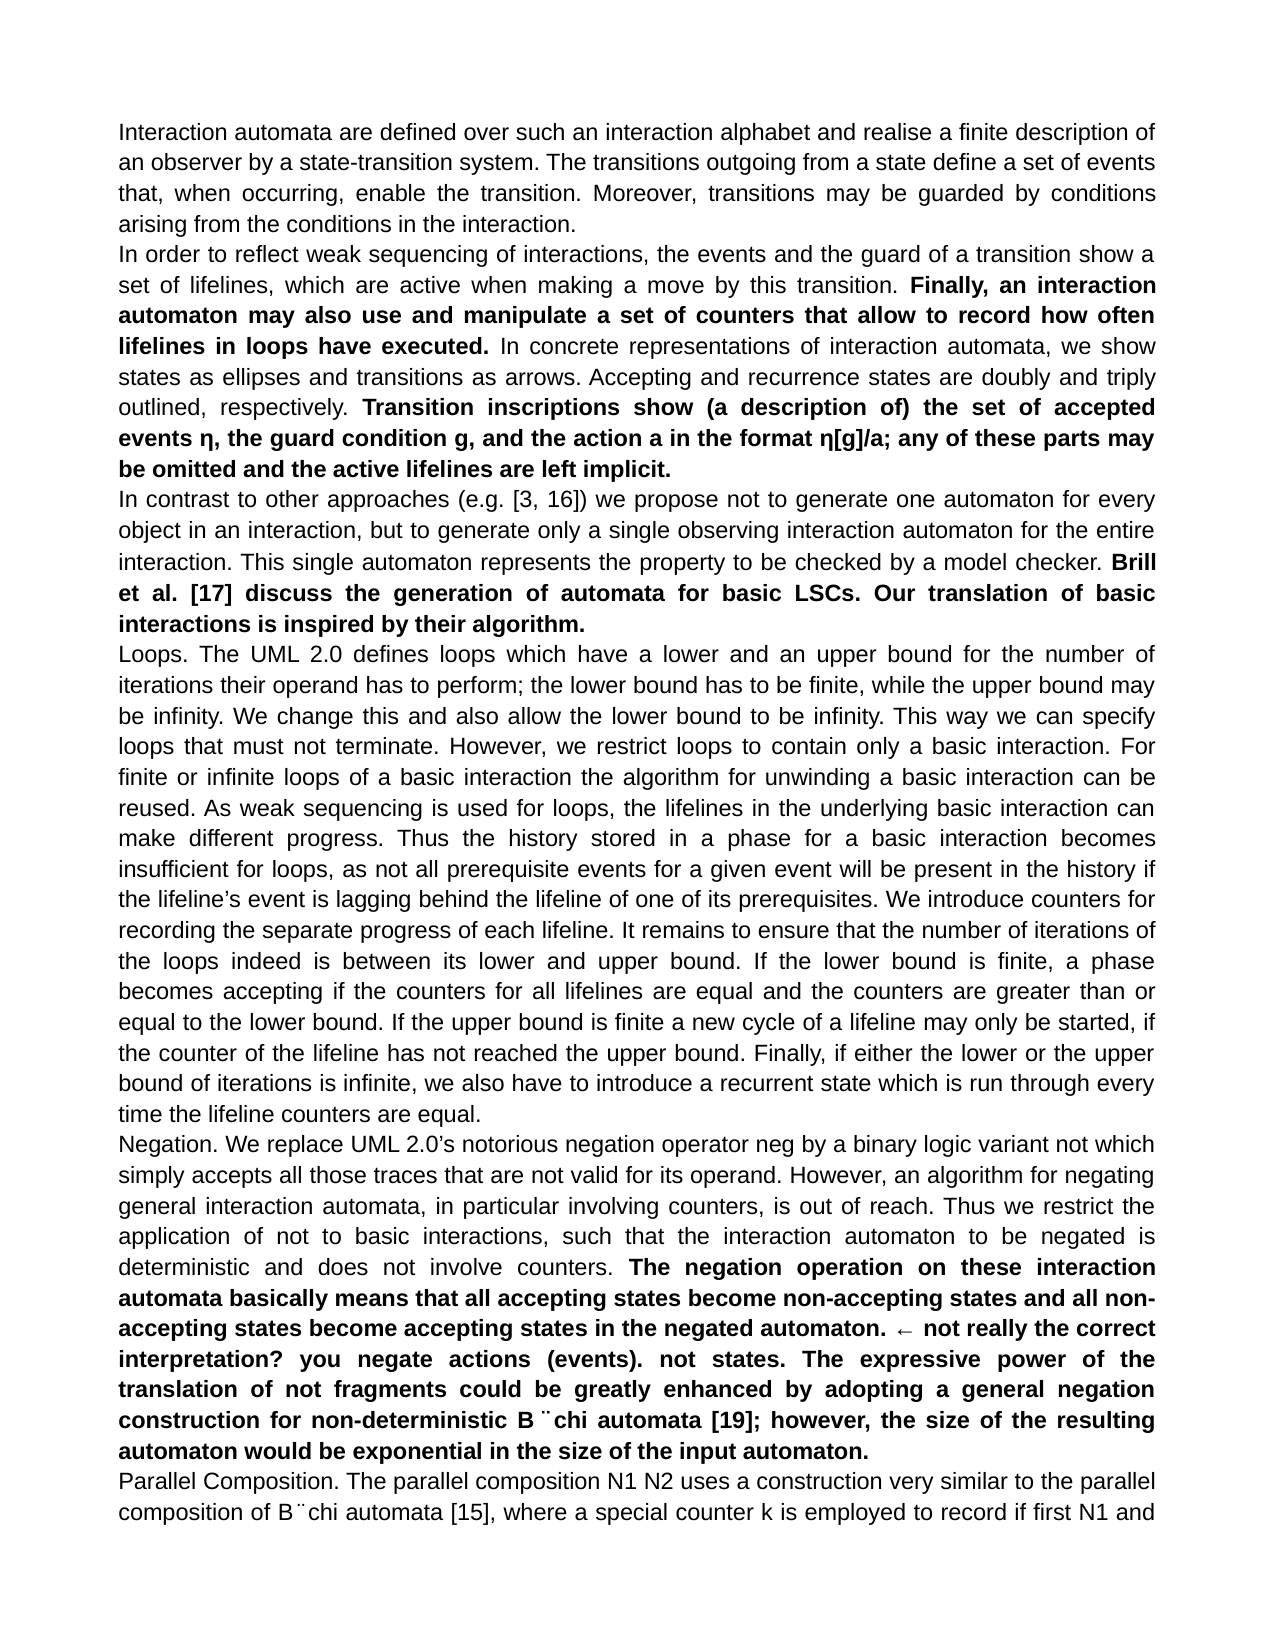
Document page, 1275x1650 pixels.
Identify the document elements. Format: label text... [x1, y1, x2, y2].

text Negation. We replace UML 2.0’s notorious negation operator neg by a binary logic variant not which simply accepts all those traces that are not valid for its operand. However, an algorithm for negating general interaction automata, in particular involving counters, is out of reach. Thus we restrict the application of not to basic interactions, such that the interaction automaton to be negated is deterministic and does not involve counters. The negation operation on these interaction automata basically means that all accepting states become non-accepting states and all non-accepting states become accepting states in the negated automaton. ← not really the correct interpretation? you negate actions (events). not states. The expressive power of the translation of not fragments could be greatly enhanced by adopting a general negation construction for non-deterministic B ̈ chi automata [19]; however, the size of the resulting automaton would be exponential in the size of the input automaton. [118, 1131, 1157, 1464]
text Interaction automata are defined over such an interaction alphabet and realise a finite description of an observer by a state-transition system. The transitions outgoing from a state define a set of events that, when occurring, enable the transition. Moreover, transitions may be guarded by conditions arising from the conditions in the interaction. [118, 118, 1157, 237]
text Parallel Composition. The parallel composition N1 N2 uses a construction very similar to the parallel composition of B ̈ chi automata [15], where a special counter k is employed to record if first N1 and [118, 1468, 1157, 1525]
text In contrast to other approaches (e.g. [3, 16]) we propose not to generate one automaton for every object in an interaction, but to generate only a single observing interaction automaton for the entire interaction. This single automaton represents the property to be checked by a model checker. Brill et al. [17] discuss the generation of automata for basic LSCs. Our translation of basic interactions is inspired by their algorithm. [118, 486, 1157, 637]
text Loops. The UML 2.0 defines loops which have a lower and an upper bound for the number of iterations their operand has to perform; the lower bound has to be finite, while the upper bound may be infinity. We change this and also allow the lower bound to be infinity. This way we can specify loops that must not terminate. However, we restrict loops to contain only a basic interaction. For finite or infinite loops of a basic interaction the algorithm for unwinding a basic interaction can be reused. As weak sequencing is used for loops, the lifelines in the underlying basic interaction can make different progress. Thus the history stored in a phase for a basic interaction becomes insufficient for loops, as not all prerequisite events for a given event will be present in the history if the lifeline’s event is lagging behind the lifeline of one of its prerequisites. We introduce counters for recording the separate progress of each lifeline. It remains to ensure that the number of iterations of the loops indeed is between its lower and upper bound. If the lower bound is finite, a phase becomes accepting if the counters for all lifelines are equal and the counters are greater than or equal to the lower bound. If the upper bound is finite a new cycle of a lifeline may only be started, if the counter of the lifeline has not reached the upper bound. Finally, if either the lower or the upper bound of iterations is infinite, we also have to introduce a recurrent state which is run through every time the lifeline counters are equal. [118, 641, 1157, 1127]
text In order to reflect weak sequencing of interactions, the events and the guard of a transition show a set of lifelines, which are active when making a move by this transition. Finally, an interaction automaton may also use and manipulate a set of counters that allow to record how often lifelines in loops have executed. In concrete representations of interaction automata, we show states as ellipses and transitions as arrows. Accepting and recurrence states are doubly and triply outlined, respectively. Transition inscriptions show (a description of) the set of accepted events η, the guard condition g, and the action a in the format η[g]/a; any of these parts may be omitted and the active lifelines are left implicit. [118, 241, 1157, 482]
